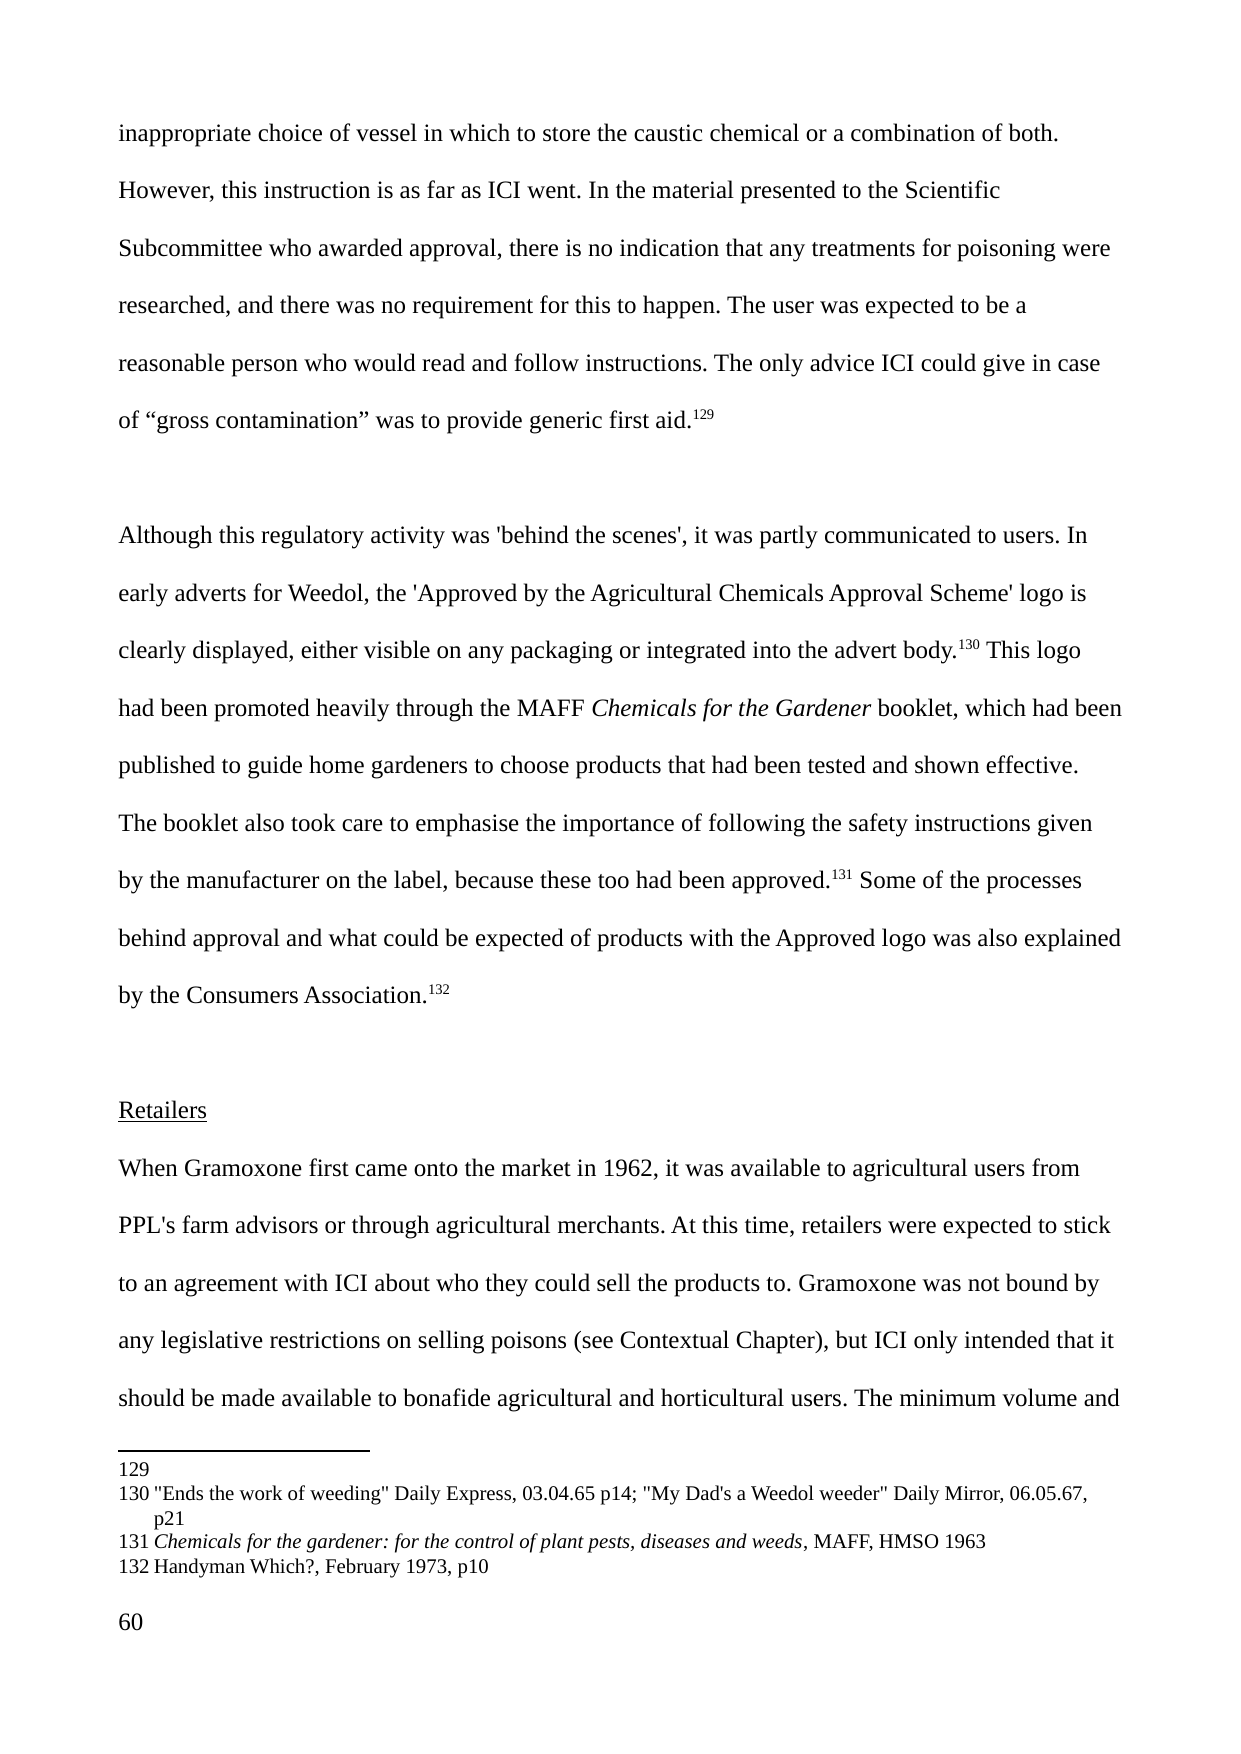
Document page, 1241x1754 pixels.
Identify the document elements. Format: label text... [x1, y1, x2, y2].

text Although this regulatory activity was 'behind the scenes', it was partly communicated to users. In early adverts for Weedol, the 'Approved by the Agricultural Chemicals Approval Scheme' logo is clearly displayed, either visible on any packaging or integrated into the advert body. This logo had been promoted heavily through the MAFF Chemicals for the Gardener booklet, which had been published to guide home gardeners to choose products that had been tested and shown effective. The booklet also took care to emphasise the importance of following the safety instructions given by the manufacturer on the label, because these too had been approved. Some of the processes behind approval and what could be expected of products with the Approved logo was also explained by the Consumers Association. [118, 521, 1122, 1009]
text Chemicals for the gardener: for the control of plant pests, diseases and weeds, MAFF, HMSO 1963 [118, 1529, 1122, 1553]
text inappropriate choice of vessel in which to store the caustic chemical or a combination of both. However, this instruction is as far as ICI went. In the material presented to the Scientific Subcommittee who awarded approval, there is no indication that any treatments for poisoning were researched, and there was no requirement for this to happen. The user was expected to be a reasonable person who would read and follow instructions. The only advice ICI could give in case of “gross contamination” was to provide generic first aid. [118, 118, 1122, 434]
text "Ends the work of weeding" Daily Express, 03.04.65 p14; "My Dad's a Weedol weeder" Daily Mirror, 06.05.67, p21 [118, 1481, 1122, 1529]
text When Gramoxone first came onto the market in 1962, it was available to agricultural users from PPL's farm advisors or through agricultural merchants. At this time, retailers were expected to stick to an agreement with ICI about who they could sell the products to. Gramoxone was not bound by any legislative restrictions on selling poisons (see Contextual Chapter), but ICI only intended that it should be made available to bonafide agricultural and horticultural users. The minimum volume and [118, 1153, 1122, 1412]
text Handyman Which?, February 1973, p10 [118, 1553, 1122, 1578]
text Retailers [118, 1096, 1122, 1124]
